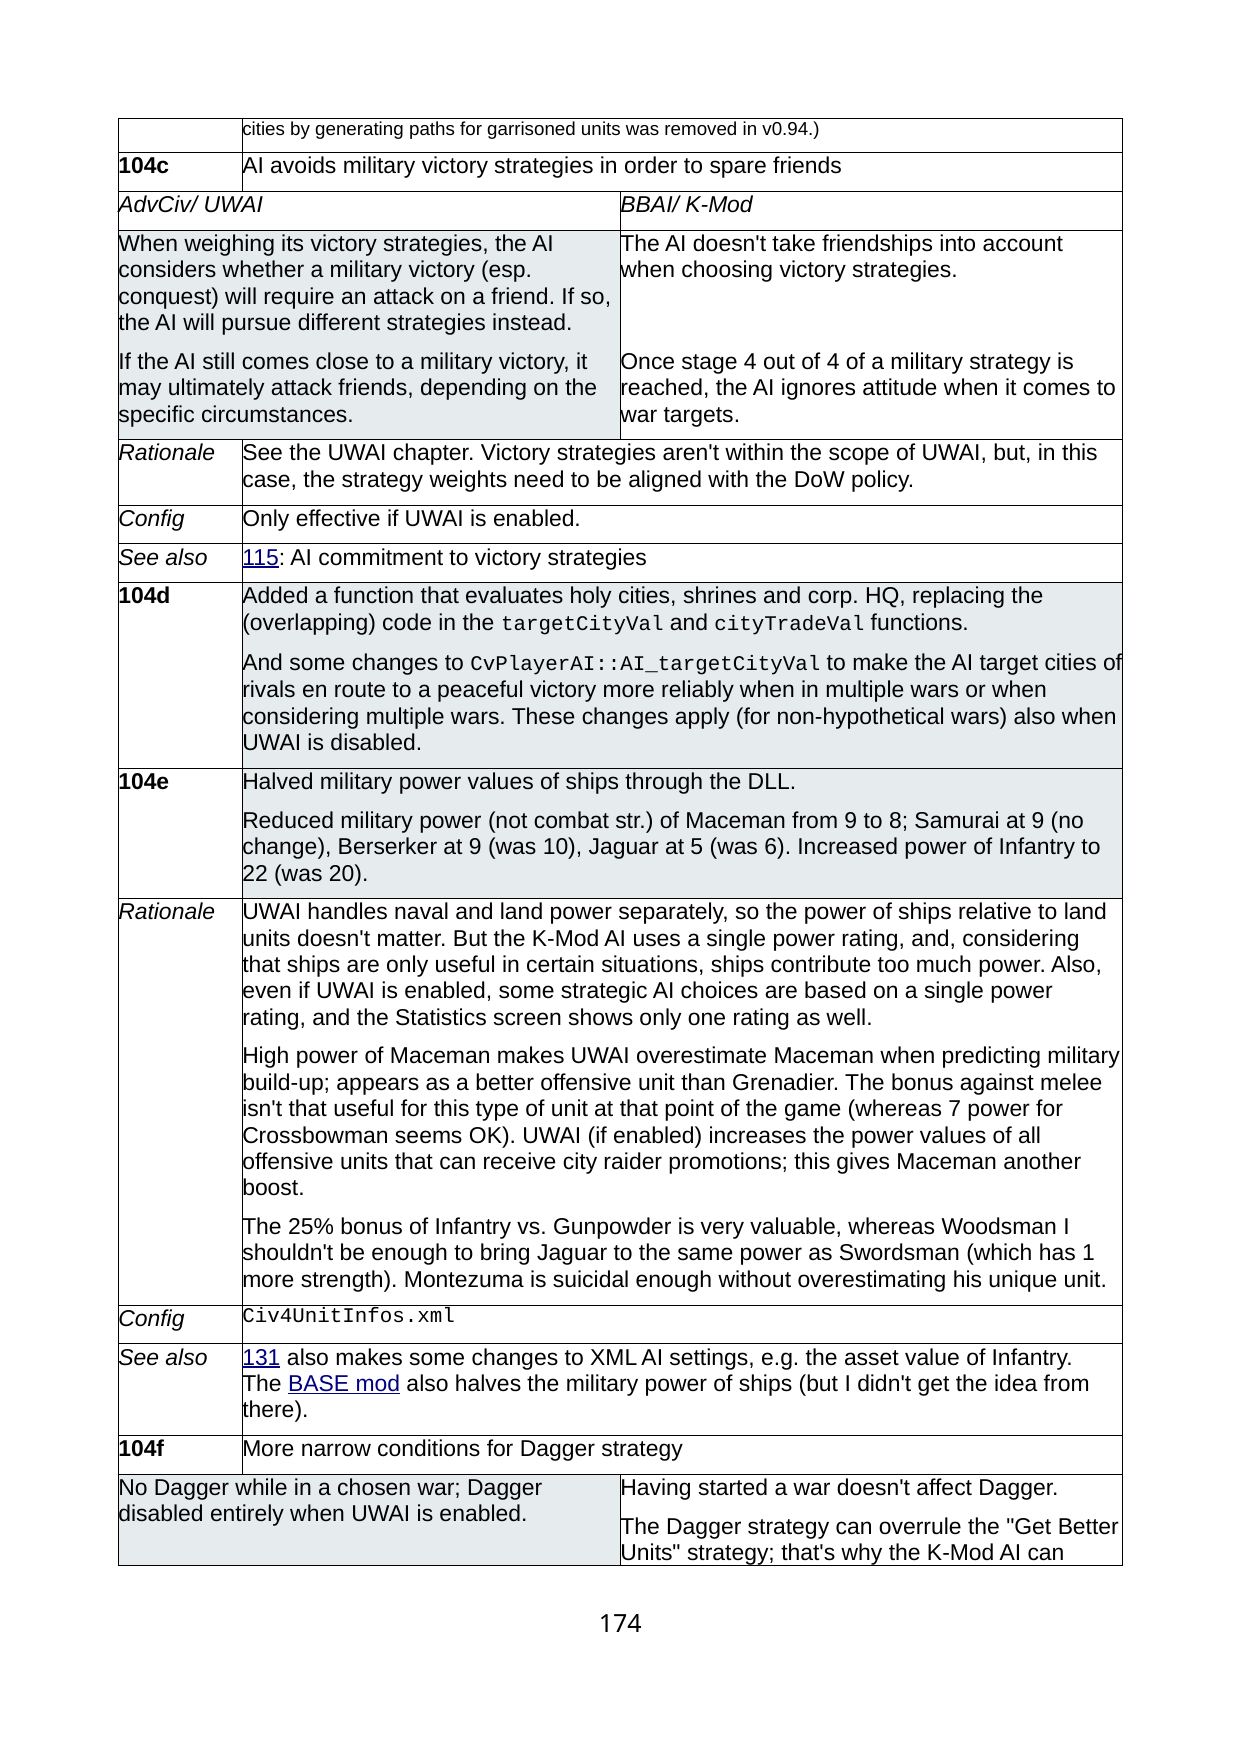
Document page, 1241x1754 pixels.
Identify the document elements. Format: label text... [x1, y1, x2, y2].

table_cell Halved military power values of ships through the DLL. Reduced military power (not combat str.) of Maceman from 9 to 8; Samurai at 9 (no change), Berserker at 9 (was 10), Jaguar at 5 (was 6). Increased power of Infantry to 22 (was 20). [243, 769, 1122, 898]
table_cell Only effective if UWAI is enabled. [243, 506, 1122, 543]
table_cell See also [119, 544, 242, 582]
table_cell [119, 119, 242, 152]
table_cell When weighing its victory strategies, the AI considers whether a military victory (esp. conquest) will require an attack on a friend. If so, the AI will pursue different strategies instead. If the AI still comes close to a military victory, it may ultimately attack friends, depending on the specific circumstances. [119, 231, 620, 439]
table_cell Civ4UnitInfos.xml [243, 1306, 1122, 1343]
table_cell See also [119, 1344, 242, 1435]
table_cell Having started a war doesn't affect Dagger. The Dagger strategy can overrule the "Get Better Units" strategy; that's why the K-Mod AI can [621, 1475, 1122, 1565]
table_cell AdvCiv/ UWAI [119, 192, 620, 230]
table_cell Added a function that evaluates holy cities, shrines and corp. HQ, replacing the (overlapping) code in the targetCityVal and cityTradeVal functions. And some changes to CvPlayerAI::AI_targetCityVal to make the AI target cities of rivals en route to a peaceful victory more reliably when in multiple wars or when considering multiple wars. These changes apply (for non-hypothetical wars) also when UWAI is disabled. [243, 583, 1122, 768]
table_cell Rationale [119, 899, 242, 1304]
table_cell The AI doesn't take friendships into account when choosing victory strategies. Once stage 4 out of 4 of a military strategy is reached, the AI ignores attitude when it comes to war targets. [621, 231, 1122, 439]
table_cell 104d [119, 583, 242, 768]
table_cell 104f [119, 1436, 242, 1474]
table_cell BBAI/ K-Mod [621, 192, 1122, 230]
table_cell Config [119, 506, 242, 543]
table_cell 104e [119, 769, 242, 898]
table_cell See the UWAI chapter. Victory strategies aren't within the scope of UWAI, but, in this case, the strategy weights need to be aligned with the DoW policy. [243, 440, 1122, 504]
table_cell Rationale [119, 440, 242, 504]
table_cell AI avoids military victory strategies in order to spare friends [243, 153, 1122, 191]
table_cell 115: AI commitment to victory strategies [243, 544, 1122, 582]
table_cell More narrow conditions for Dagger strategy [243, 1436, 1122, 1474]
table_cell cities by generating paths for garrisoned units was removed in v0.94.) [243, 119, 1122, 152]
table_cell No Dagger while in a chosen war; Dagger disabled entirely when UWAI is enabled. [119, 1475, 620, 1565]
table_cell 131 also makes some changes to XML AI settings, e.g. the asset value of Infantry. The BASE mod also halves the military power of ships (but I didn't get the idea from there). [243, 1344, 1122, 1435]
table_cell 104c [119, 153, 242, 191]
table_cell UWAI handles naval and land power separately, so the power of ships relative to land units doesn't matter. But the K-Mod AI uses a single power rating, and, considering that ships are only useful in certain situations, ships contribute too much power. Also, even if UWAI is enabled, some strategic AI choices are based on a single power rating, and the Statistics screen shows only one rating as well. High power of Maceman makes UWAI overestimate Maceman when predicting military build-up; appears as a better offensive unit than Grenadier. The bonus against melee isn't that useful for this type of unit at that point of the game (whereas 7 power for Crossbowman seems OK). UWAI (if enabled) increases the power values of all offensive units that can receive city raider promotions; this gives Maceman another boost. The 25% bonus of Infantry vs. Gunpowder is very valuable, whereas Woodsman I shouldn't be enough to bring Jaguar to the same power as Swordsman (which has 1 more strength). Montezuma is suicidal enough without overestimating his unique unit. [243, 899, 1122, 1304]
table_cell Config [119, 1306, 242, 1343]
